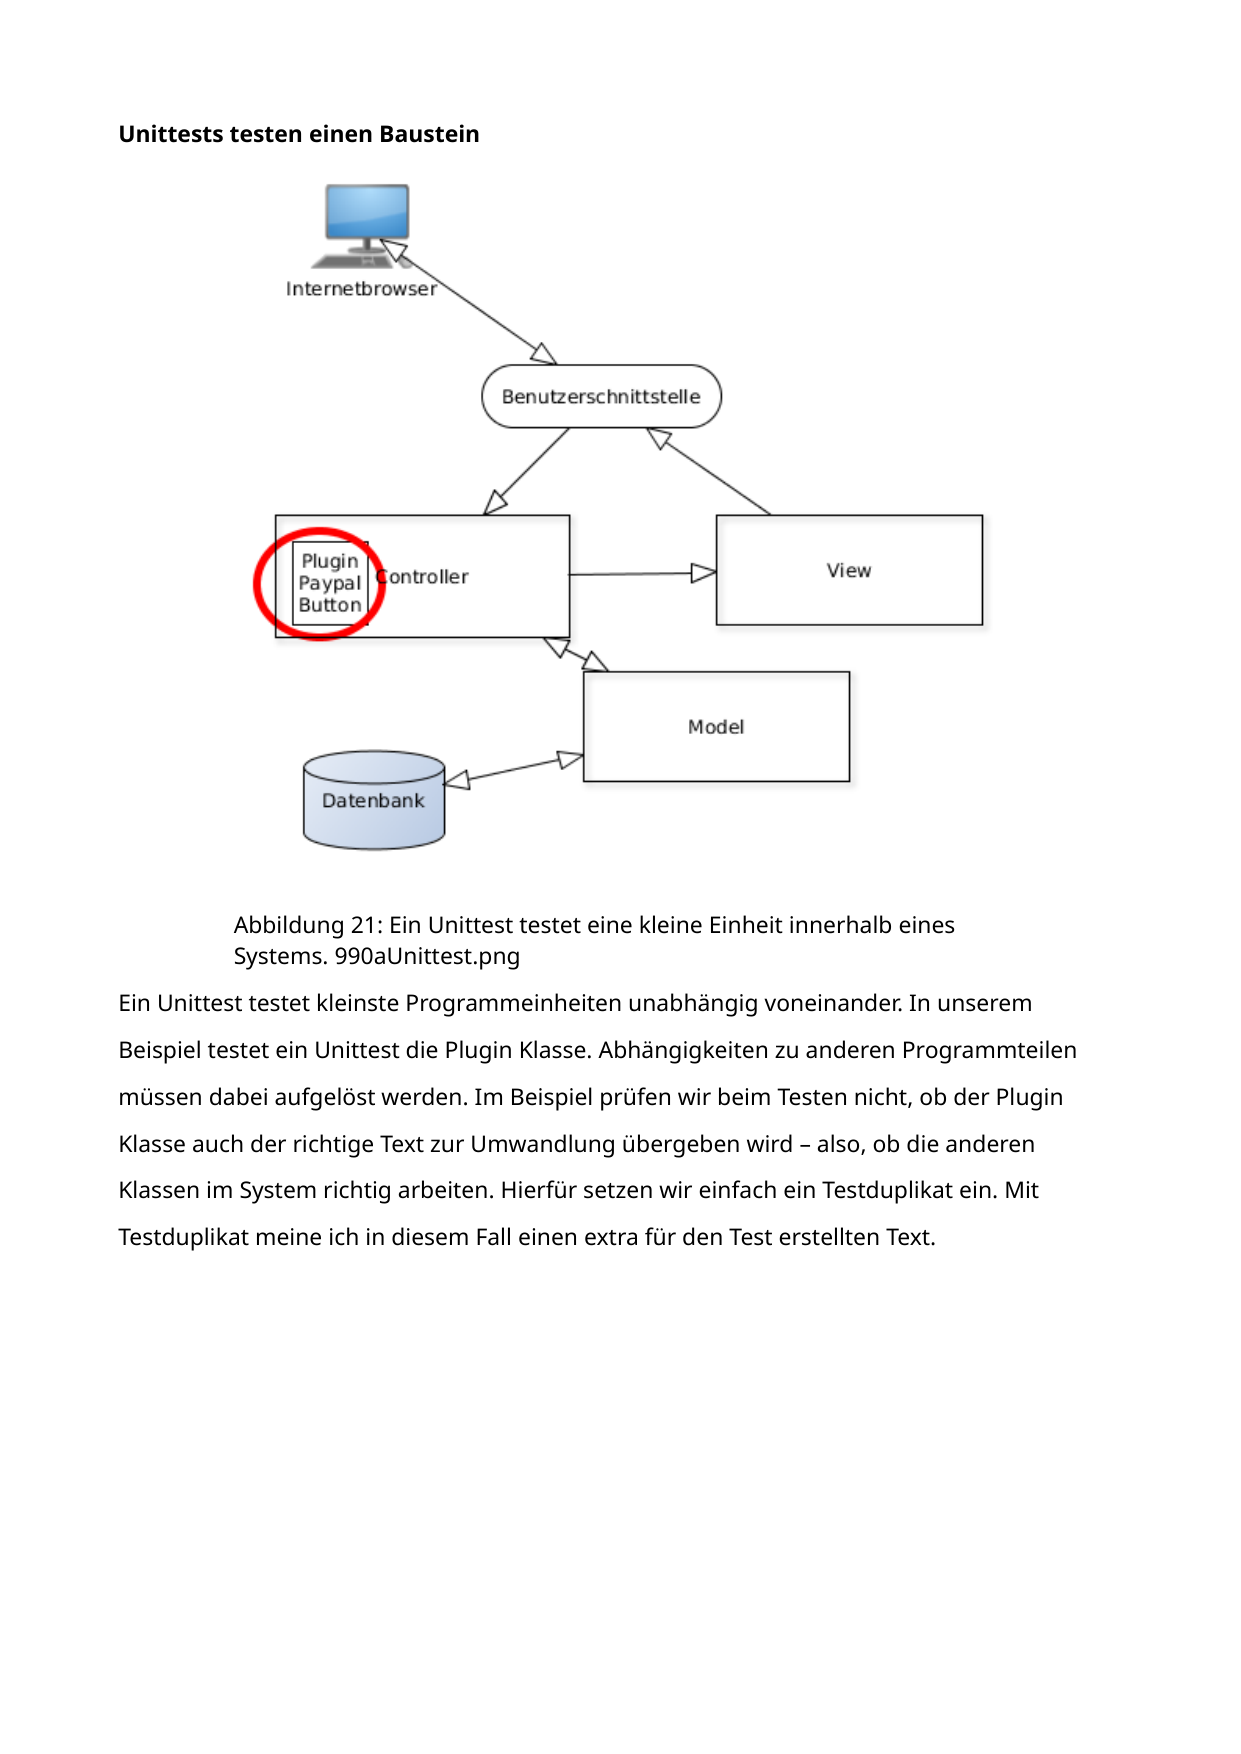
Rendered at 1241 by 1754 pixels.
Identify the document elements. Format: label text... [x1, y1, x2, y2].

subtitle Unittests testen einen Baustein [118, 118, 1122, 149]
text Ein Unittest testet kleinste Programmeinheiten unabhängig voneinander. In unserem Beispiel testet ein Unittest die Plugin Klasse. Abhängigkeiten zu anderen Programmteilen müssen dabei aufgelöst werden. Im Beispiel prüfen wir beim Testen nicht, ob der Plugin Klasse auch der richtige Text zur Umwandlung übergeben wird – also, ob die anderen Klassen im System richtig arbeiten. Hierfür setzen wir einfach ein Testduplikat ein. Mit Testduplikat meine ich in diesem Fall einen extra für den Test erstellten Text. [118, 878, 1122, 1252]
text Abbildung 21: Ein Unittest testet eine kleine Einheit innerhalb eines Systems. 990aUnittest.png [233, 878, 1007, 971]
picture [233, 161, 1007, 878]
